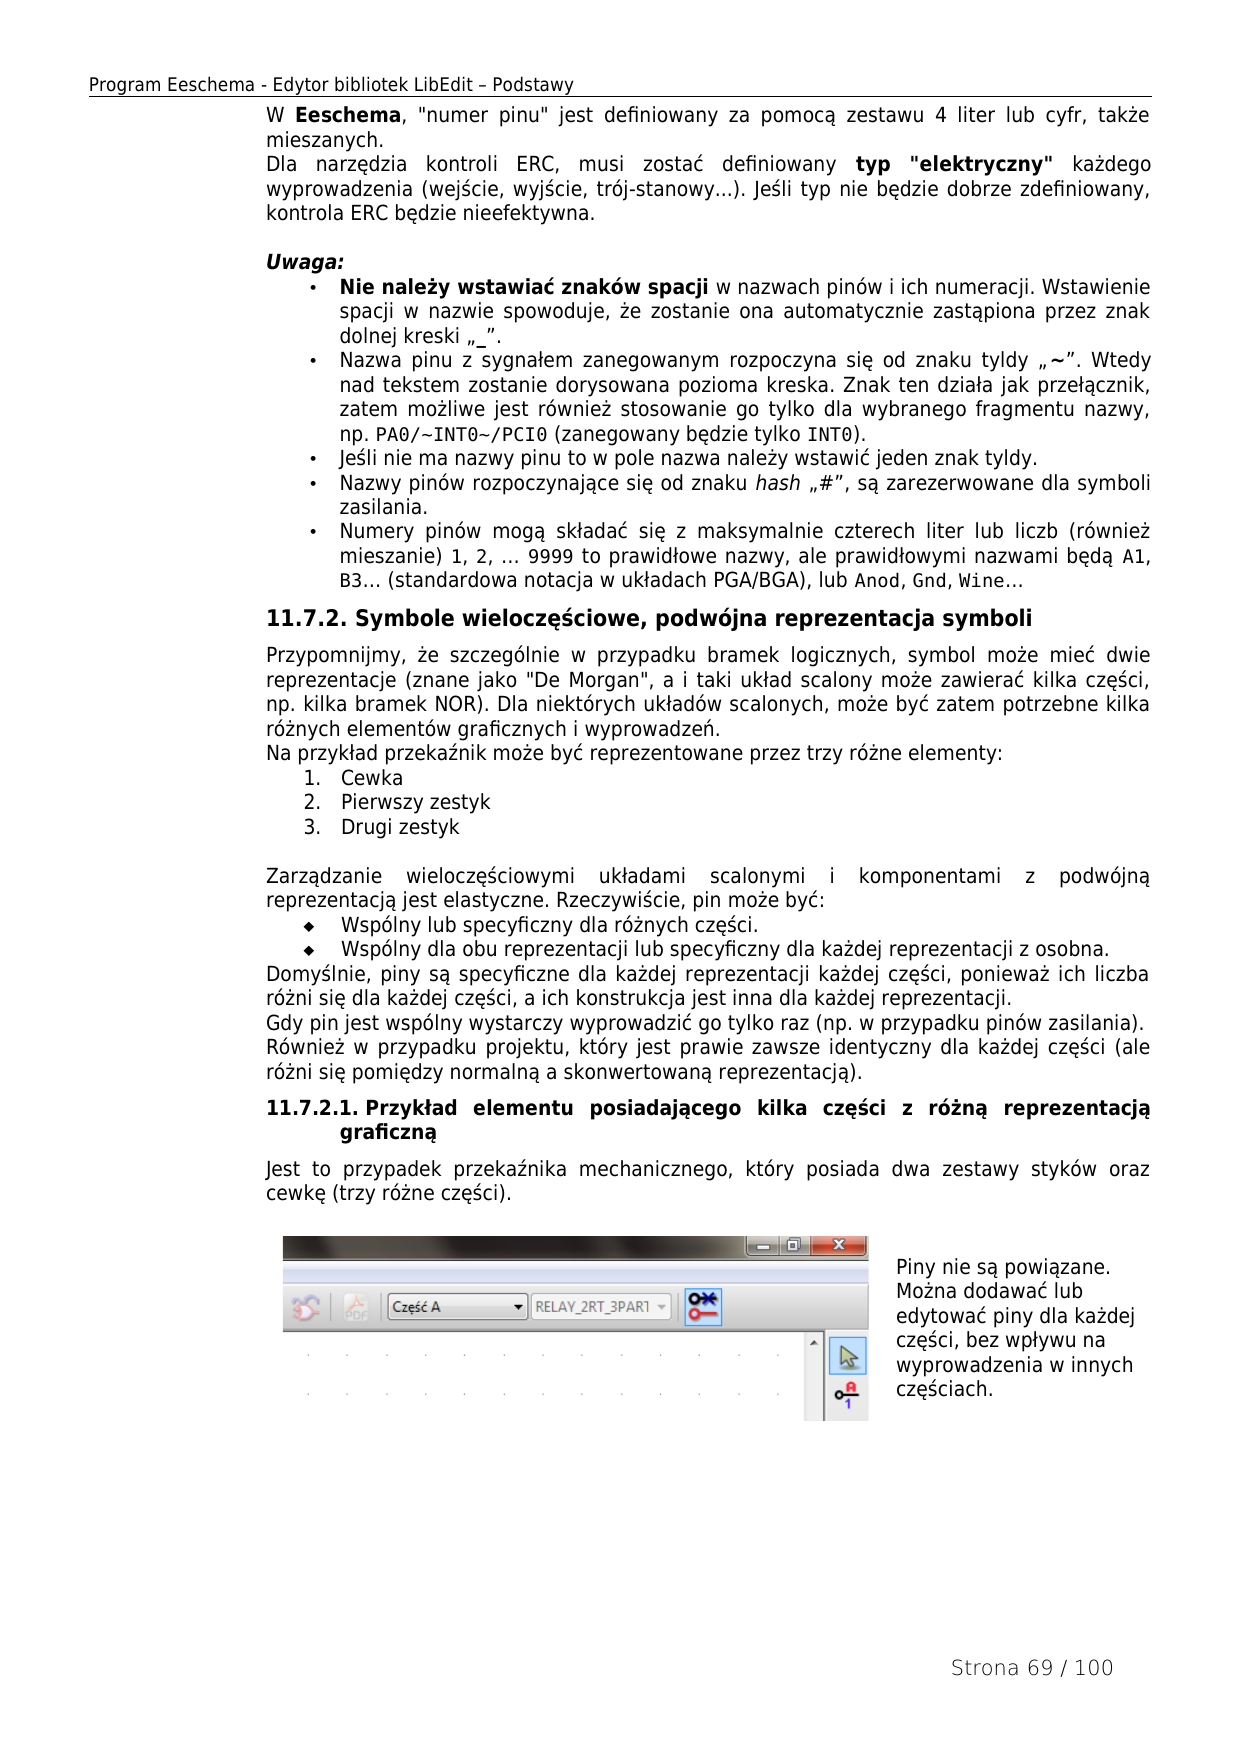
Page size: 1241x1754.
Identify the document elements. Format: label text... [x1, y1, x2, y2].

list Drugi zestyk [303, 815, 1152, 839]
list Numery pinów mogą składać się z maksymalnie czterech liter lub liczb (również mieszanie) 1, 2, … 9999 to prawidłowe nazwy, ale prawidłowymi nazwami będą A1, B3… (standardowa notacja w układach PGA/BGA), lub Anod, Gnd, Wine… [310, 519, 1152, 593]
table_header [271, 1230, 884, 1426]
text Jest to przypadek przekaźnika mechanicznego, który posiada dwa zestawy styków oraz cewkę (trzy różne części). [266, 1157, 1152, 1206]
subtitle Symbole wieloczęściowe, podwójna reprezentacja symboli [266, 605, 1152, 632]
list Jeśli nie ma nazwy pinu to w pole nazwa należy wstawić jeden znak tyldy. [310, 446, 1152, 471]
text Przypomnijmy, że szczególnie w przypadku bramek logicznych, symbol może mieć dwie reprezentacje (znane jako "De Morgan", a i taki układ scalony może zawierać kilka części, np. kilka bramek NOR). Dla niektórych układów scalonych, może być zatem potrzebne kilka różnych elementów graficznych i wyprowadzeń. [266, 643, 1152, 741]
text Również w przypadku projektu, który jest prawie zawsze identyczny dla każdej części (ale różni się pomiędzy normalną a skonwertowaną reprezentacją). [266, 1035, 1152, 1084]
text Gdy pin jest wspólny wystarczy wyprowadzić go tylko raz (np. w przypadku pinów zasilania). [266, 1011, 1152, 1035]
list Pierwszy zestyk [303, 790, 1152, 815]
picture [282, 1236, 869, 1421]
list Nie należy wstawiać znaków spacji w nazwach pinów i ich numeracji. Wstawienie spacji w nazwie spowoduje, że zostanie ona automatycznie zastąpiona przez znak dolnej kreski „_”. [310, 275, 1152, 348]
subtitle Przykład elementu posiadającego kilka części z różną reprezentacją graficzną [266, 1096, 1152, 1145]
text Na przykład przekaźnik może być reprezentowane przez trzy różne elementy: [266, 741, 1152, 766]
text Domyślnie, piny są specyficzne dla każdej reprezentacji każdej części, ponieważ ich liczba różni się dla każdej części, a ich konstrukcja jest inna dla każdej reprezentacji. [266, 962, 1152, 1011]
list Nazwa pinu z sygnałem zanegowanym rozpoczyna się od znaku tyldy „~”. Wtedy nad tekstem zostanie dorysowana pozioma kreska. Znak ten działa jak przełącznik, zatem możliwe jest również stosowanie go tylko dla wybranego fragmentu nazwy, np. PA0/~INT0~/PCI0 (zanegowany będzie tylko INT0). [310, 348, 1152, 446]
text Uwaga: [266, 250, 1152, 275]
table_header Piny nie są powiązane. Można dodawać lub edytować piny dla każdej części, bez wpływu na wyprowadzenia w innych częściach. [884, 1230, 1152, 1426]
list Cewka [303, 766, 1152, 790]
list Wspólny lub specyficzny dla różnych części. [303, 913, 1152, 937]
list Nazwy pinów rozpoczynające się od znaku hash „#”, są zarezerwowane dla symboli zasilania. [310, 471, 1152, 519]
text Dla narzędzia kontroli ERC, musi zostać definiowany typ "elektryczny" każdego wyprowadzenia (wejście, wyjście, trój-stanowy...). Jeśli typ nie będzie dobrze zdefiniowany, kontrola ERC będzie nieefektywna. [266, 152, 1152, 226]
text Zarządzanie wieloczęściowymi układami scalonymi i komponentami z podwójną reprezentacją jest elastyczne. Rzeczywiście, pin może być: [266, 864, 1152, 913]
list Wspólny dla obu reprezentacji lub specyficzny dla każdej reprezentacji z osobna. [303, 937, 1152, 962]
text W Eeschema, "numer pinu" jest definiowany za pomocą zestawu 4 liter lub cyfr, także mieszanych. [266, 103, 1152, 152]
